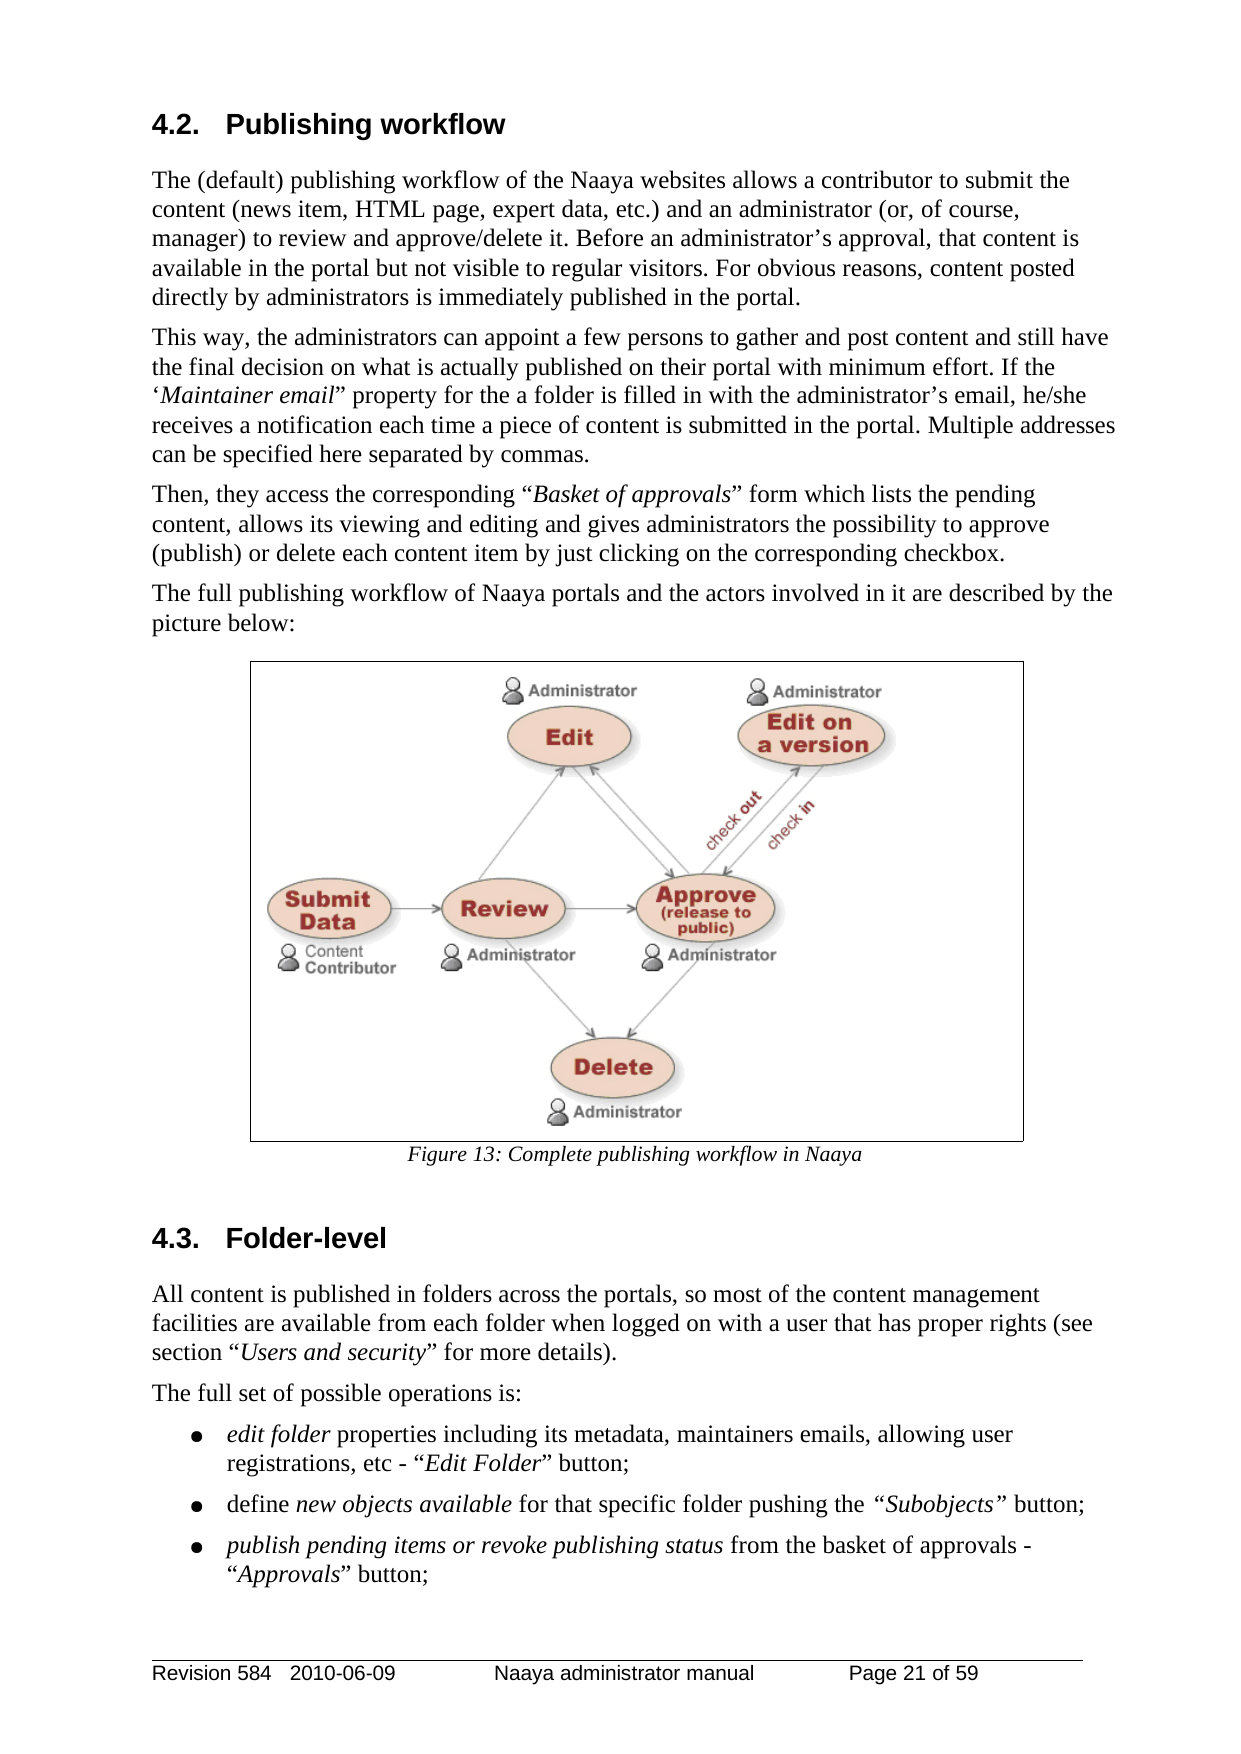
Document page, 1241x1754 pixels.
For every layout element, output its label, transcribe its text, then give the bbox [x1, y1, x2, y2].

text The (default) publishing workflow of the Naaya websites allows a contributor to submit the content (news item, HTML page, expert data, etc.) and an administrator (or, of course, manager) to review and approve/delete it. Before an administrator’s approval, that content is available in the portal but not visible to regular visitors. For obvious reasons, content posted directly by administrators is immediately published in the portal. [152, 165, 1120, 311]
subtitle Folder-level [152, 1221, 1120, 1254]
text The full set of possible operations is: [152, 1378, 1120, 1407]
text Figure 13: Complete publishing workflow in Naaya [249, 662, 1022, 1167]
text This way, the administrators can appoint a few persons to gather and post content and still have the final decision on what is actually published on their portal with minimum effort. If the ‘Maintainer email” property for the a folder is filled in with the administrator’s email, he/she receives a notification each time a piece of content is submitted in the portal. Multiple addresses can be specified here separated by commas. [152, 322, 1120, 468]
list define new objects available for that specific folder pushing the “Subobjects” button; [189, 1489, 1120, 1518]
text Then, they access the corresponding “Basket of approvals” form which lists the pending content, allows its viewing and editing and gives administrators the possibility to approve (publish) or delete each content item by just clicking on the corresponding checkbox. [152, 479, 1120, 567]
text [251, 662, 1023, 1141]
subtitle Publishing workflow [152, 107, 1120, 140]
list edit folder properties including its metadata, maintainers emails, allowing user registrations, etc - “Edit Folder” button; [189, 1419, 1120, 1477]
text All content is published in folders across the portals, so most of the content management facilities are available from each folder when logged on with a user that has proper rights (see section “Users and security” for more details). [152, 1279, 1120, 1366]
text The full publishing workflow of Naaya portals and the actors involved in it are described by the picture below: [152, 578, 1120, 636]
list publish pending items or revoke publishing status from the basket of approvals - “Approvals” button; [189, 1529, 1120, 1588]
